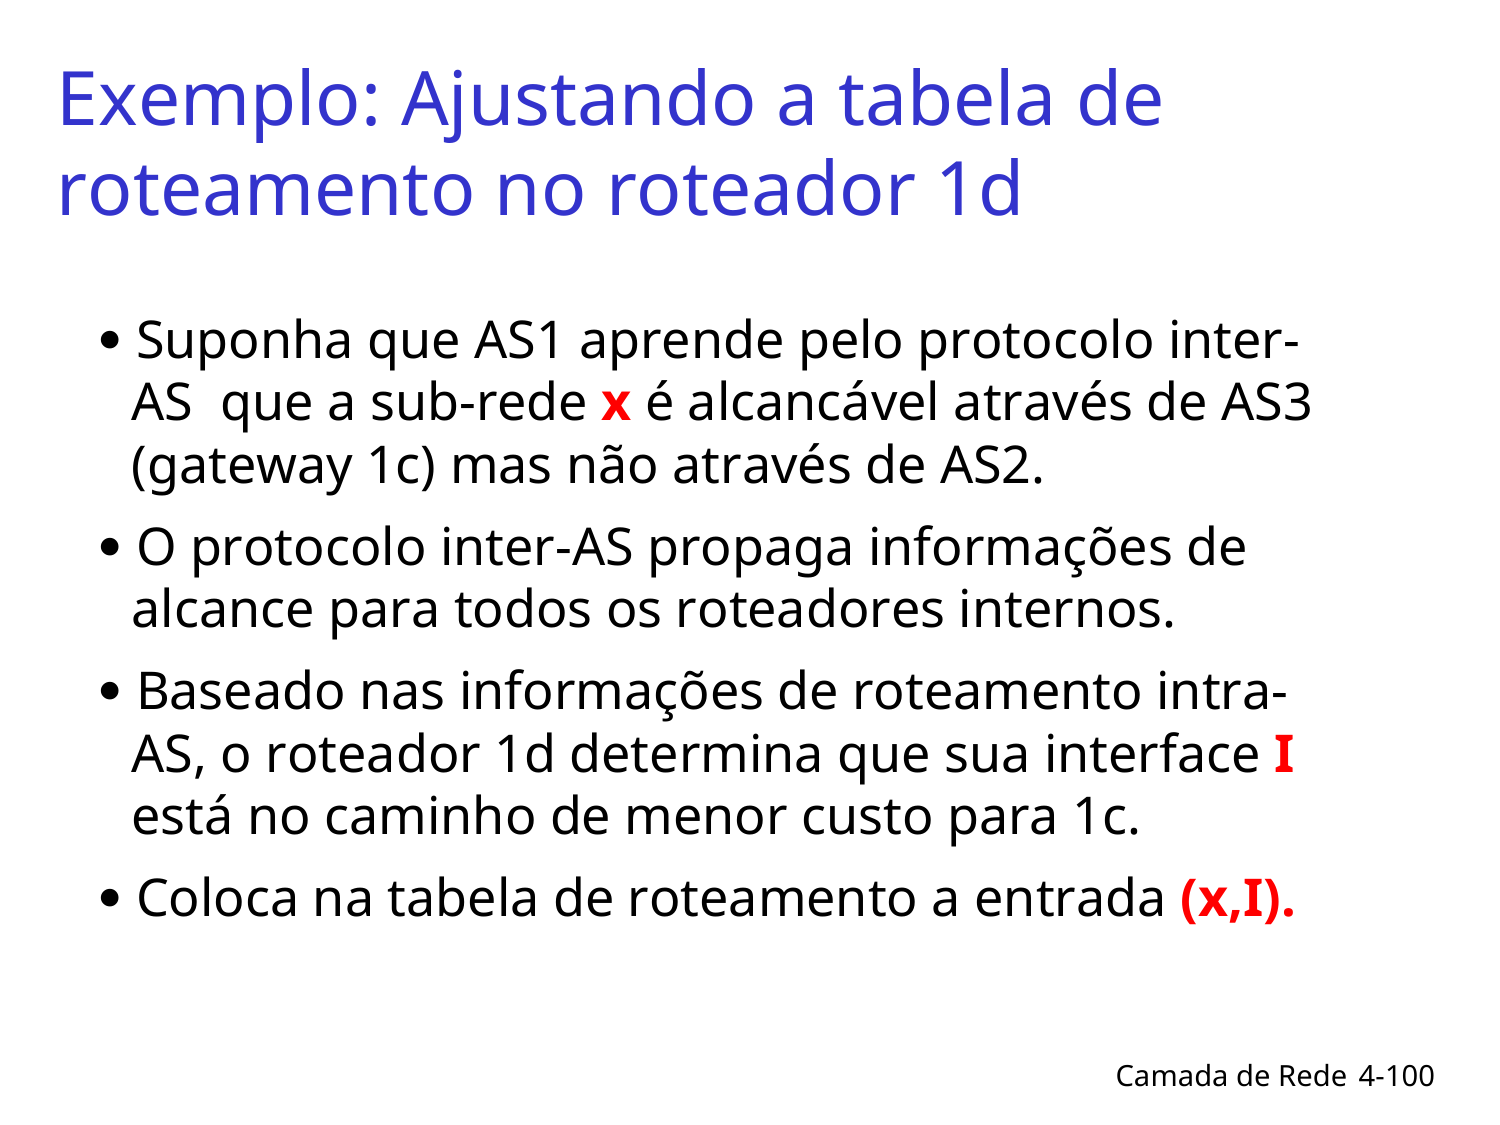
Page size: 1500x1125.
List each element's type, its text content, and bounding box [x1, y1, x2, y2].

text_box 4-<número> [1339, 1050, 1451, 1125]
text_box Camada de Rede [887, 1050, 1339, 1125]
text_box Exemplo: Ajustando a tabela de roteamento no roteador 1d [41, 43, 1500, 169]
text_box  Suponha que AS1 aprende pelo protocolo inter-AS que a sub-rede x é alcancável através de AS3 (gateway 1c) mas não através de AS2.  O protocolo inter-AS propaga informações de alcance para todos os roteadores internos.  Baseado nas informações de roteamento intra-AS, o roteador 1d determina que sua interface I está no caminho de menor custo para 1c.  Coloca na tabela de roteamento a entrada (x,I). [85, 298, 1370, 935]
